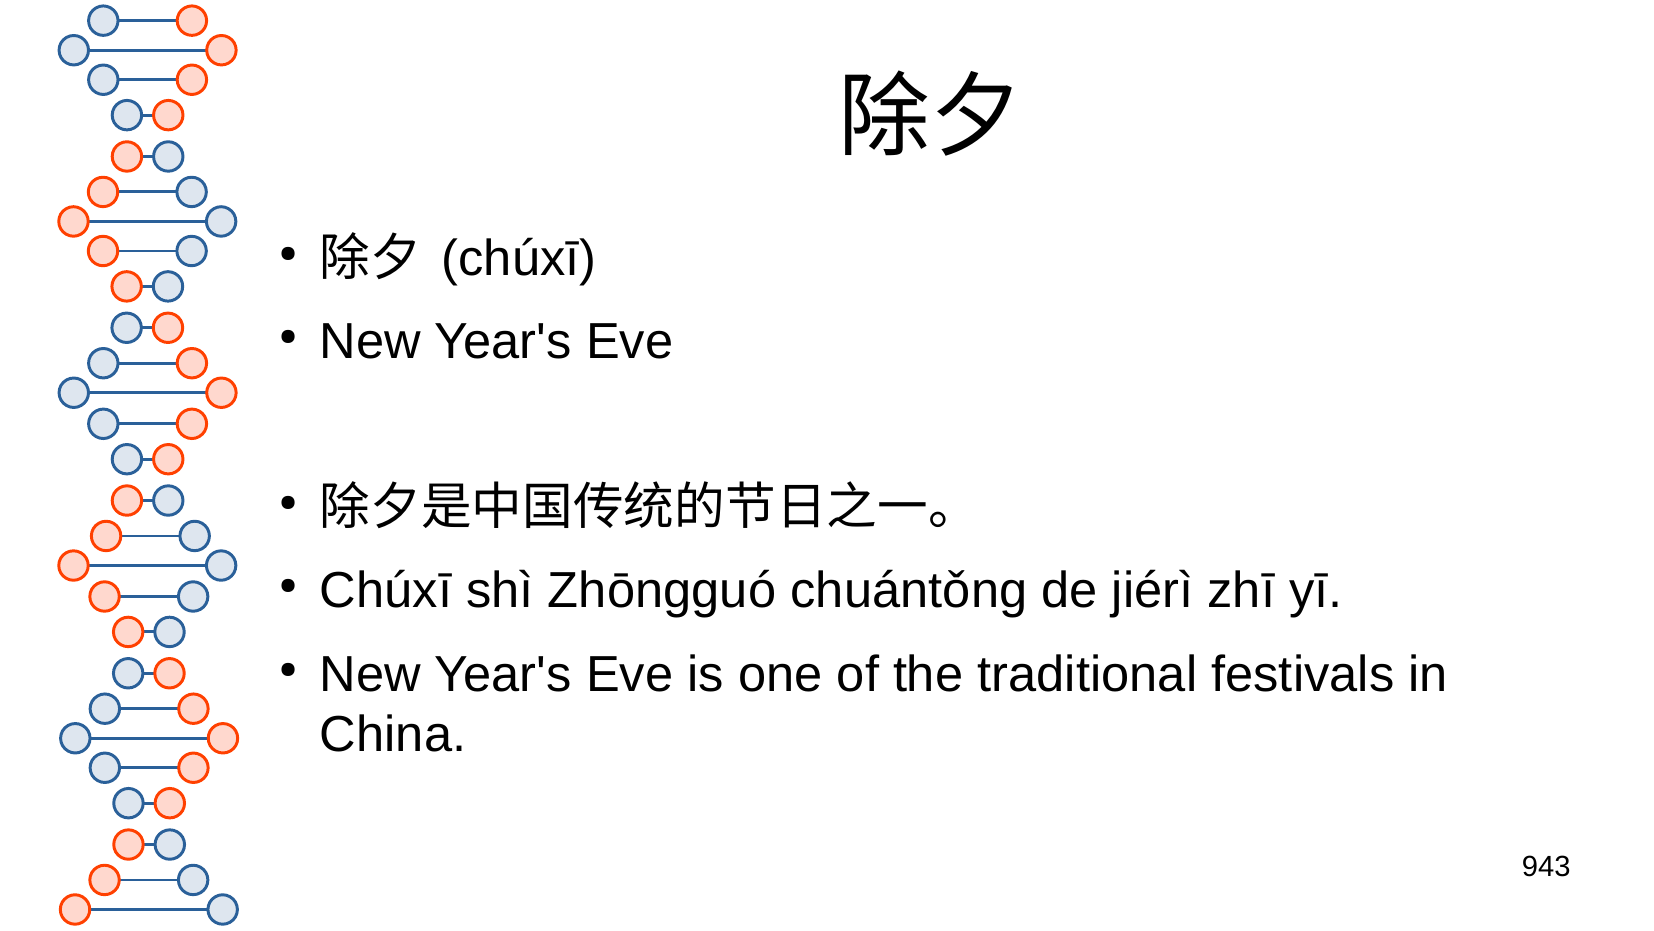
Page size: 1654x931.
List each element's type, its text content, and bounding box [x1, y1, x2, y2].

list 除夕 (chúxī) New Year's Eve 除夕是中国传统的节日之一。 Chúxī shì Zhōngguó chuántǒng de jiérì zhī yī. New Year's Eve is one of the traditional festivals in China. [265, 224, 1595, 764]
title 除夕 [265, 35, 1595, 189]
